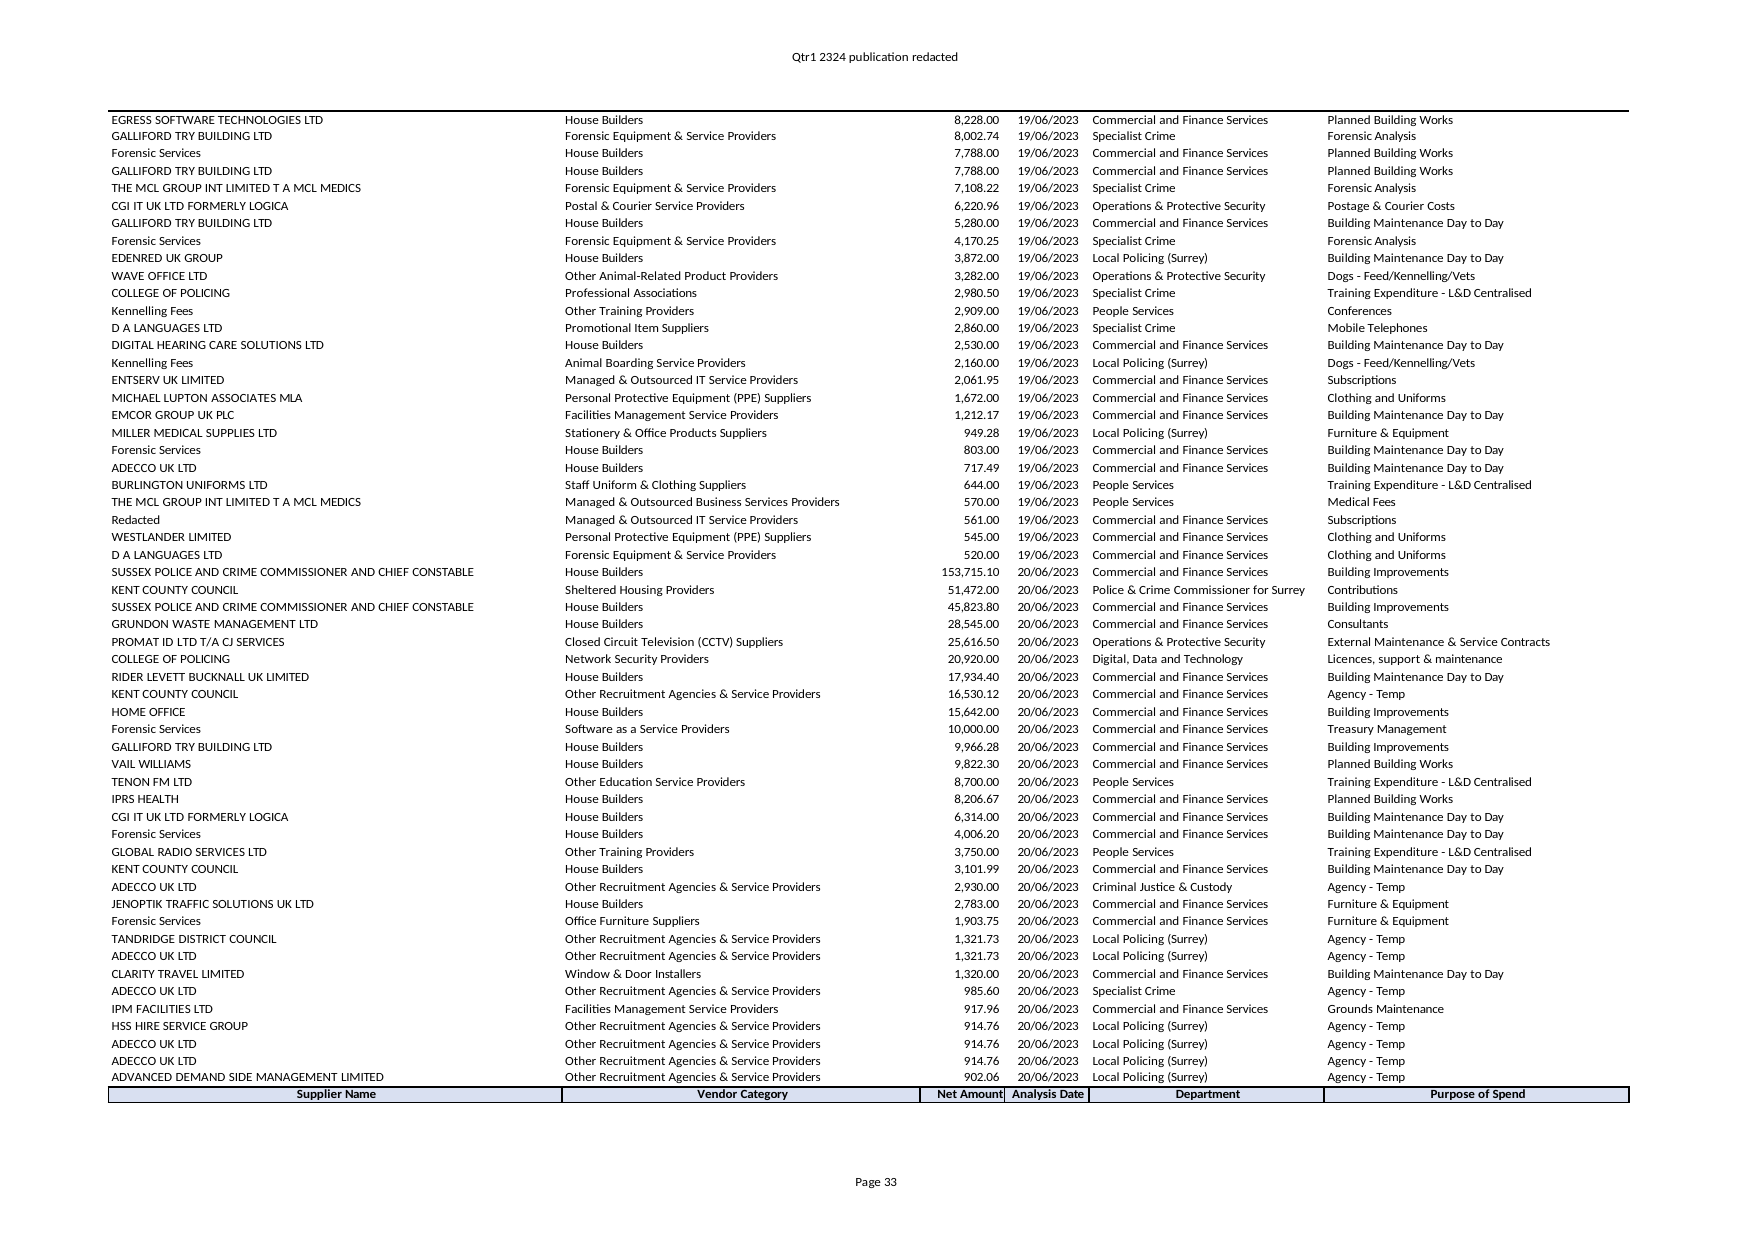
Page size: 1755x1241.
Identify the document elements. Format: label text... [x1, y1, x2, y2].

table_cell Commercial and Finance Services [1089, 215, 1324, 233]
table_cell Commercial and Finance Services [1089, 617, 1324, 634]
table_cell Postal & Courier Service Providers [562, 198, 920, 215]
table_cell People Services [1089, 477, 1324, 494]
table_cell Conferences [1324, 303, 1629, 320]
table_cell SUSSEX POLICE AND CRIME COMMISSIONER AND CHIEF CONSTABLE [108, 564, 562, 582]
table_cell House Builders [562, 669, 920, 687]
table_cell Building Improvements [1324, 739, 1629, 756]
table_cell 19/06/2023 [1004, 338, 1089, 355]
table_cell Planned Building Works [1324, 112, 1629, 128]
table_cell D A LANGUAGES LTD [108, 320, 562, 337]
table_cell House Builders [562, 739, 920, 756]
table_cell 914.76 [920, 1053, 1004, 1071]
table_cell BURLINGTON UNIFORMS LTD [108, 477, 562, 494]
table_cell 20/06/2023 [1004, 669, 1089, 687]
table_cell Professional Associations [562, 285, 920, 303]
table_cell CLARITY TRAVEL LIMITED [108, 966, 562, 983]
table_cell 19/06/2023 [1004, 285, 1089, 303]
table_cell Other Education Service Providers [562, 774, 920, 791]
table_cell GRUNDON WASTE MANAGEMENT LTD [108, 617, 562, 634]
table_cell 7,788.00 [920, 163, 1004, 181]
table_cell Commercial and Finance Services [1089, 896, 1324, 913]
table_cell Building Maintenance Day to Day [1324, 826, 1629, 844]
table_cell 20/06/2023 [1004, 984, 1089, 1001]
table_cell 2,860.00 [920, 320, 1004, 337]
table_cell 520.00 [920, 547, 1004, 564]
table_cell Dogs - Feed/Kennelling/Vets [1324, 268, 1629, 285]
table_cell Commercial and Finance Services [1089, 442, 1324, 460]
table_cell People Services [1089, 774, 1324, 791]
table_cell 19/06/2023 [1004, 146, 1089, 163]
table_cell Training Expenditure - L&D Centralised [1324, 285, 1629, 303]
table_cell CGI IT UK LTD FORMERLY LOGICA [108, 809, 562, 826]
table_cell Planned Building Works [1324, 756, 1629, 774]
table_cell Postage & Courier Costs [1324, 198, 1629, 215]
table_cell 2,909.00 [920, 303, 1004, 320]
table_cell Commercial and Finance Services [1089, 791, 1324, 809]
table_cell 19/06/2023 [1004, 407, 1089, 425]
table_cell IPM FACILITIES LTD [108, 1001, 562, 1018]
table_cell Local Policing (Surrey) [1089, 355, 1324, 372]
table_cell 20/06/2023 [1004, 634, 1089, 652]
table_cell Grounds Maintenance [1324, 1001, 1629, 1018]
table_cell Local Policing (Surrey) [1089, 1036, 1324, 1053]
table_cell 20,920.00 [920, 652, 1004, 669]
table_cell 2,530.00 [920, 338, 1004, 355]
table_cell Treasury Management [1324, 721, 1629, 739]
table_cell HOME OFFICE [108, 704, 562, 721]
table_cell 25,616.50 [920, 634, 1004, 652]
table_cell 20/06/2023 [1004, 791, 1089, 809]
table_cell 19/06/2023 [1004, 215, 1089, 233]
table_cell Local Policing (Surrey) [1089, 250, 1324, 268]
table_cell Forensic Analysis [1324, 128, 1629, 146]
table_cell PROMAT ID LTD T/A CJ SERVICES [108, 634, 562, 652]
table_cell EMCOR GROUP UK PLC [108, 407, 562, 425]
table_cell Police & Crime Commissioner for Surrey [1089, 582, 1324, 599]
table_cell Local Policing (Surrey) [1089, 1018, 1324, 1036]
table_cell GLOBAL RADIO SERVICES LTD [108, 844, 562, 861]
table_cell People Services [1089, 495, 1324, 512]
table_cell Closed Circuit Television (CCTV) Suppliers [562, 634, 920, 652]
table_cell Facilities Management Service Providers [562, 407, 920, 425]
table_cell Agency - Temp [1324, 931, 1629, 948]
table_cell 20/06/2023 [1004, 949, 1089, 966]
table_cell Building Improvements [1324, 564, 1629, 582]
table_cell House Builders [562, 460, 920, 477]
table_cell Network Security Providers [562, 652, 920, 669]
table_cell House Builders [562, 617, 920, 634]
table_cell Building Improvements [1324, 599, 1629, 617]
table_cell 10,000.00 [920, 721, 1004, 739]
table_cell 2,160.00 [920, 355, 1004, 372]
table_cell ADECCO UK LTD [108, 984, 562, 1001]
table_cell Building Maintenance Day to Day [1324, 250, 1629, 268]
table_cell Digital, Data and Technology [1089, 652, 1324, 669]
table_cell 19/06/2023 [1004, 268, 1089, 285]
table_cell Commercial and Finance Services [1089, 687, 1324, 704]
table_cell Commercial and Finance Services [1089, 721, 1324, 739]
table_cell JENOPTIK TRAFFIC SOLUTIONS UK LTD [108, 896, 562, 913]
table_cell TANDRIDGE DISTRICT COUNCIL [108, 931, 562, 948]
table_cell Consultants [1324, 617, 1629, 634]
table_cell 19/06/2023 [1004, 372, 1089, 390]
table_cell Personal Protective Equipment (PPE) Suppliers [562, 529, 920, 547]
table_cell Building Maintenance Day to Day [1324, 861, 1629, 879]
table_cell Training Expenditure - L&D Centralised [1324, 774, 1629, 791]
table_cell Forensic Equipment & Service Providers [562, 233, 920, 250]
table_cell 20/06/2023 [1004, 599, 1089, 617]
table_cell 1,212.17 [920, 407, 1004, 425]
table_cell Training Expenditure - L&D Centralised [1324, 844, 1629, 861]
table_cell Commercial and Finance Services [1089, 146, 1324, 163]
table_cell Commercial and Finance Services [1089, 512, 1324, 529]
table_cell GALLIFORD TRY BUILDING LTD [108, 128, 562, 146]
table_cell 19/06/2023 [1004, 390, 1089, 407]
table_cell Specialist Crime [1089, 128, 1324, 146]
table_cell Planned Building Works [1324, 146, 1629, 163]
table_cell House Builders [562, 163, 920, 181]
table_cell 153,715.10 [920, 564, 1004, 582]
table_cell ENTSERV UK LIMITED [108, 372, 562, 390]
table_cell House Builders [562, 809, 920, 826]
table_cell ADECCO UK LTD [108, 460, 562, 477]
table_cell 19/06/2023 [1004, 529, 1089, 547]
table_cell 8,206.67 [920, 791, 1004, 809]
table_cell 3,750.00 [920, 844, 1004, 861]
table_cell 19/06/2023 [1004, 512, 1089, 529]
table_cell Other Animal-Related Product Providers [562, 268, 920, 285]
table_cell EGRESS SOFTWARE TECHNOLOGIES LTD [108, 112, 562, 128]
table_cell Contributions [1324, 582, 1629, 599]
table_cell 20/06/2023 [1004, 861, 1089, 879]
table_cell Local Policing (Surrey) [1089, 1053, 1324, 1071]
table_cell MICHAEL LUPTON ASSOCIATES MLA [108, 390, 562, 407]
table_cell 717.49 [920, 460, 1004, 477]
table_cell ADVANCED DEMAND SIDE MANAGEMENT LIMITED [108, 1071, 562, 1086]
table_cell Commercial and Finance Services [1089, 599, 1324, 617]
table_header Purpose of Spend [1325, 1088, 1628, 1102]
table_cell Furniture & Equipment [1324, 896, 1629, 913]
table_cell 561.00 [920, 512, 1004, 529]
table_cell GALLIFORD TRY BUILDING LTD [108, 163, 562, 181]
table_cell 15,642.00 [920, 704, 1004, 721]
table_cell Forensic Services [108, 146, 562, 163]
table_cell Local Policing (Surrey) [1089, 1071, 1324, 1086]
table_cell Commercial and Finance Services [1089, 547, 1324, 564]
table_cell Forensic Equipment & Service Providers [562, 181, 920, 198]
table_cell 20/06/2023 [1004, 931, 1089, 948]
table_cell Commercial and Finance Services [1089, 739, 1324, 756]
table_cell GALLIFORD TRY BUILDING LTD [108, 215, 562, 233]
table_cell Commercial and Finance Services [1089, 163, 1324, 181]
table_cell GALLIFORD TRY BUILDING LTD [108, 739, 562, 756]
table_cell Commercial and Finance Services [1089, 809, 1324, 826]
table_cell 19/06/2023 [1004, 303, 1089, 320]
table_cell 19/06/2023 [1004, 460, 1089, 477]
table_cell Forensic Analysis [1324, 181, 1629, 198]
table_cell 4,006.20 [920, 826, 1004, 844]
table_cell 19/06/2023 [1004, 233, 1089, 250]
table_cell 20/06/2023 [1004, 652, 1089, 669]
table_cell Agency - Temp [1324, 949, 1629, 966]
table_cell 570.00 [920, 495, 1004, 512]
table_cell Licences, support & maintenance [1324, 652, 1629, 669]
table_cell Software as a Service Providers [562, 721, 920, 739]
table_cell 20/06/2023 [1004, 826, 1089, 844]
table_cell Managed & Outsourced IT Service Providers [562, 512, 920, 529]
table_cell Other Recruitment Agencies & Service Providers [562, 1018, 920, 1036]
table_cell 20/06/2023 [1004, 704, 1089, 721]
table_cell 20/06/2023 [1004, 809, 1089, 826]
table_cell 16,530.12 [920, 687, 1004, 704]
table_cell 20/06/2023 [1004, 1053, 1089, 1071]
table_cell 9,822.30 [920, 756, 1004, 774]
table_cell IPRS HEALTH [108, 791, 562, 809]
table_cell 914.76 [920, 1036, 1004, 1053]
table_cell House Builders [562, 756, 920, 774]
table_cell Commercial and Finance Services [1089, 407, 1324, 425]
table_header Net Amount [921, 1088, 1004, 1102]
table_cell Other Training Providers [562, 844, 920, 861]
table_cell House Builders [562, 215, 920, 233]
table_cell Commercial and Finance Services [1089, 460, 1324, 477]
table_cell Building Maintenance Day to Day [1324, 966, 1629, 983]
table_cell 19/06/2023 [1004, 181, 1089, 198]
table_cell THE MCL GROUP INT LIMITED T A MCL MEDICS [108, 181, 562, 198]
table_cell Other Training Providers [562, 303, 920, 320]
table_cell Medical Fees [1324, 495, 1629, 512]
table_cell Mobile Telephones [1324, 320, 1629, 337]
table_cell Subscriptions [1324, 512, 1629, 529]
table_cell People Services [1089, 303, 1324, 320]
table_cell Planned Building Works [1324, 791, 1629, 809]
table_cell Building Maintenance Day to Day [1324, 669, 1629, 687]
table_cell 3,101.99 [920, 861, 1004, 879]
table_cell 5,280.00 [920, 215, 1004, 233]
table_cell EDENRED UK GROUP [108, 250, 562, 268]
table_cell 8,002.74 [920, 128, 1004, 146]
table_cell Forensic Services [108, 442, 562, 460]
table_cell Commercial and Finance Services [1089, 861, 1324, 879]
table_cell Specialist Crime [1089, 181, 1324, 198]
table_cell Other Recruitment Agencies & Service Providers [562, 984, 920, 1001]
table_cell Managed & Outsourced IT Service Providers [562, 372, 920, 390]
table_cell Promotional Item Suppliers [562, 320, 920, 337]
table_cell Commercial and Finance Services [1089, 826, 1324, 844]
table_cell 7,108.22 [920, 181, 1004, 198]
table_cell Dogs - Feed/Kennelling/Vets [1324, 355, 1629, 372]
table_cell Operations & Protective Security [1089, 268, 1324, 285]
table_cell ADECCO UK LTD [108, 1036, 562, 1053]
table_cell 28,545.00 [920, 617, 1004, 634]
table_cell 20/06/2023 [1004, 774, 1089, 791]
table_cell 45,823.80 [920, 599, 1004, 617]
table_cell RIDER LEVETT BUCKNALL UK LIMITED [108, 669, 562, 687]
table_cell 20/06/2023 [1004, 1071, 1089, 1086]
table_cell Specialist Crime [1089, 233, 1324, 250]
table_cell Sheltered Housing Providers [562, 582, 920, 599]
table_cell Office Furniture Suppliers [562, 914, 920, 931]
table_cell Other Recruitment Agencies & Service Providers [562, 687, 920, 704]
table_cell Clothing and Uniforms [1324, 529, 1629, 547]
table_cell Forensic Services [108, 826, 562, 844]
table_cell House Builders [562, 861, 920, 879]
table_cell Managed & Outsourced Business Services Providers [562, 495, 920, 512]
table_cell ADECCO UK LTD [108, 949, 562, 966]
table_header Supplier Name [109, 1088, 561, 1102]
table_cell 20/06/2023 [1004, 739, 1089, 756]
table_cell 1,320.00 [920, 966, 1004, 983]
table_cell 20/06/2023 [1004, 687, 1089, 704]
table_cell Agency - Temp [1324, 1036, 1629, 1053]
table_cell 2,980.50 [920, 285, 1004, 303]
table_header Vendor Category [563, 1088, 919, 1102]
table_cell THE MCL GROUP INT LIMITED T A MCL MEDICS [108, 495, 562, 512]
table_cell 2,930.00 [920, 879, 1004, 896]
table_cell CGI IT UK LTD FORMERLY LOGICA [108, 198, 562, 215]
table_cell Other Recruitment Agencies & Service Providers [562, 1071, 920, 1086]
table_cell Operations & Protective Security [1089, 198, 1324, 215]
table_cell Furniture & Equipment [1324, 914, 1629, 931]
table_cell 902.06 [920, 1071, 1004, 1086]
table_cell Other Recruitment Agencies & Service Providers [562, 879, 920, 896]
table_cell Specialist Crime [1089, 984, 1324, 1001]
table_cell 19/06/2023 [1004, 355, 1089, 372]
table_cell KENT COUNTY COUNCIL [108, 582, 562, 599]
table_cell ADECCO UK LTD [108, 1053, 562, 1071]
table_cell 20/06/2023 [1004, 914, 1089, 931]
table_cell Agency - Temp [1324, 879, 1629, 896]
table_cell DIGITAL HEARING CARE SOLUTIONS LTD [108, 338, 562, 355]
table_cell Forensic Analysis [1324, 233, 1629, 250]
table_cell Commercial and Finance Services [1089, 1001, 1324, 1018]
table_cell Building Maintenance Day to Day [1324, 460, 1629, 477]
table_cell 914.76 [920, 1018, 1004, 1036]
table_cell House Builders [562, 704, 920, 721]
table_cell 545.00 [920, 529, 1004, 547]
table_cell 1,903.75 [920, 914, 1004, 931]
table_cell 6,220.96 [920, 198, 1004, 215]
table_cell COLLEGE OF POLICING [108, 652, 562, 669]
table_cell Forensic Services [108, 721, 562, 739]
table_cell Commercial and Finance Services [1089, 112, 1324, 128]
table_cell Stationery & Office Products Suppliers [562, 425, 920, 442]
table_cell 19/06/2023 [1004, 198, 1089, 215]
table_cell Building Improvements [1324, 704, 1629, 721]
table_cell Local Policing (Surrey) [1089, 425, 1324, 442]
table_cell House Builders [562, 896, 920, 913]
table_cell 20/06/2023 [1004, 879, 1089, 896]
table_cell Personal Protective Equipment (PPE) Suppliers [562, 390, 920, 407]
table_cell SUSSEX POLICE AND CRIME COMMISSIONER AND CHIEF CONSTABLE [108, 599, 562, 617]
table_cell 19/06/2023 [1004, 163, 1089, 181]
table_cell Facilities Management Service Providers [562, 1001, 920, 1018]
table_cell MILLER MEDICAL SUPPLIES LTD [108, 425, 562, 442]
table_cell 19/06/2023 [1004, 250, 1089, 268]
table_cell 19/06/2023 [1004, 320, 1089, 337]
table_cell KENT COUNTY COUNCIL [108, 687, 562, 704]
table_cell 2,061.95 [920, 372, 1004, 390]
table_cell 19/06/2023 [1004, 128, 1089, 146]
table_cell Redacted [108, 512, 562, 529]
table_cell People Services [1089, 844, 1324, 861]
table_cell Kennelling Fees [108, 355, 562, 372]
table_header Department [1090, 1088, 1323, 1102]
table_cell House Builders [562, 826, 920, 844]
table_cell 644.00 [920, 477, 1004, 494]
table_cell Other Recruitment Agencies & Service Providers [562, 1036, 920, 1053]
table_cell 20/06/2023 [1004, 844, 1089, 861]
table_cell Commercial and Finance Services [1089, 390, 1324, 407]
table_cell 20/06/2023 [1004, 564, 1089, 582]
table_cell 3,282.00 [920, 268, 1004, 285]
table_cell 4,170.25 [920, 233, 1004, 250]
table_cell 20/06/2023 [1004, 582, 1089, 599]
table_cell Commercial and Finance Services [1089, 564, 1324, 582]
table_cell Specialist Crime [1089, 285, 1324, 303]
table_cell 20/06/2023 [1004, 721, 1089, 739]
table_cell 2,783.00 [920, 896, 1004, 913]
table_cell 985.60 [920, 984, 1004, 1001]
table_cell 6,314.00 [920, 809, 1004, 826]
table_cell Forensic Equipment & Service Providers [562, 547, 920, 564]
table_cell Operations & Protective Security [1089, 634, 1324, 652]
table_cell Commercial and Finance Services [1089, 372, 1324, 390]
table_cell House Builders [562, 564, 920, 582]
table_cell Animal Boarding Service Providers [562, 355, 920, 372]
table_cell 19/06/2023 [1004, 425, 1089, 442]
table_cell WESTLANDER LIMITED [108, 529, 562, 547]
table_cell Other Recruitment Agencies & Service Providers [562, 949, 920, 966]
table_cell Forensic Equipment & Service Providers [562, 128, 920, 146]
table_cell KENT COUNTY COUNCIL [108, 861, 562, 879]
table_cell Commercial and Finance Services [1089, 704, 1324, 721]
table_cell 19/06/2023 [1004, 112, 1089, 128]
table_cell Agency - Temp [1324, 1071, 1629, 1086]
table_cell Furniture & Equipment [1324, 425, 1629, 442]
table_cell 7,788.00 [920, 146, 1004, 163]
table_cell 8,700.00 [920, 774, 1004, 791]
table_cell Agency - Temp [1324, 1018, 1629, 1036]
table_cell Training Expenditure - L&D Centralised [1324, 477, 1629, 494]
table_cell 20/06/2023 [1004, 617, 1089, 634]
table_cell External Maintenance & Service Contracts [1324, 634, 1629, 652]
table_cell HSS HIRE SERVICE GROUP [108, 1018, 562, 1036]
table_cell Forensic Services [108, 233, 562, 250]
table_cell 19/06/2023 [1004, 442, 1089, 460]
table_cell Window & Door Installers [562, 966, 920, 983]
table_cell Commercial and Finance Services [1089, 914, 1324, 931]
table_cell 803.00 [920, 442, 1004, 460]
table_cell D A LANGUAGES LTD [108, 547, 562, 564]
table_cell Subscriptions [1324, 372, 1629, 390]
table_cell Building Maintenance Day to Day [1324, 338, 1629, 355]
table_cell House Builders [562, 338, 920, 355]
table_header Analysis Date [1005, 1088, 1088, 1102]
table_cell Specialist Crime [1089, 320, 1324, 337]
table_cell Commercial and Finance Services [1089, 669, 1324, 687]
table_cell 20/06/2023 [1004, 896, 1089, 913]
table_cell COLLEGE OF POLICING [108, 285, 562, 303]
table_cell Other Recruitment Agencies & Service Providers [562, 931, 920, 948]
table_cell 3,872.00 [920, 250, 1004, 268]
table_cell TENON FM LTD [108, 774, 562, 791]
table_cell 20/06/2023 [1004, 756, 1089, 774]
table_cell 20/06/2023 [1004, 1018, 1089, 1036]
table_cell Building Maintenance Day to Day [1324, 442, 1629, 460]
table_cell Local Policing (Surrey) [1089, 949, 1324, 966]
table_cell House Builders [562, 791, 920, 809]
table_cell House Builders [562, 599, 920, 617]
table_cell Forensic Services [108, 914, 562, 931]
table_cell 8,228.00 [920, 112, 1004, 128]
table_cell Planned Building Works [1324, 163, 1629, 181]
table_cell Clothing and Uniforms [1324, 390, 1629, 407]
table_cell Agency - Temp [1324, 984, 1629, 1001]
table_cell 1,321.73 [920, 931, 1004, 948]
table_cell 51,472.00 [920, 582, 1004, 599]
table_cell 19/06/2023 [1004, 495, 1089, 512]
table_cell VAIL WILLIAMS [108, 756, 562, 774]
table_cell House Builders [562, 112, 920, 128]
table_cell Building Maintenance Day to Day [1324, 809, 1629, 826]
table_cell Commercial and Finance Services [1089, 338, 1324, 355]
table_cell ADECCO UK LTD [108, 879, 562, 896]
table_cell 20/06/2023 [1004, 1001, 1089, 1018]
table_cell WAVE OFFICE LTD [108, 268, 562, 285]
table_cell Building Maintenance Day to Day [1324, 407, 1629, 425]
table_cell Agency - Temp [1324, 1053, 1629, 1071]
table_cell 19/06/2023 [1004, 477, 1089, 494]
table_cell Commercial and Finance Services [1089, 966, 1324, 983]
table_cell 1,321.73 [920, 949, 1004, 966]
table_cell House Builders [562, 146, 920, 163]
table_cell Staff Uniform & Clothing Suppliers [562, 477, 920, 494]
table_cell Kennelling Fees [108, 303, 562, 320]
table_cell Clothing and Uniforms [1324, 547, 1629, 564]
table_cell 19/06/2023 [1004, 547, 1089, 564]
table_cell House Builders [562, 442, 920, 460]
table_cell Agency - Temp [1324, 687, 1629, 704]
table_cell 949.28 [920, 425, 1004, 442]
table_cell 17,934.40 [920, 669, 1004, 687]
table_cell 20/06/2023 [1004, 966, 1089, 983]
table_cell Commercial and Finance Services [1089, 756, 1324, 774]
table_cell Criminal Justice & Custody [1089, 879, 1324, 896]
table_cell 917.96 [920, 1001, 1004, 1018]
table_cell 9,966.28 [920, 739, 1004, 756]
table_cell 1,672.00 [920, 390, 1004, 407]
table_cell 20/06/2023 [1004, 1036, 1089, 1053]
table_cell House Builders [562, 250, 920, 268]
table_cell Other Recruitment Agencies & Service Providers [562, 1053, 920, 1071]
table_cell Local Policing (Surrey) [1089, 931, 1324, 948]
table_cell Building Maintenance Day to Day [1324, 215, 1629, 233]
table_cell Commercial and Finance Services [1089, 529, 1324, 547]
